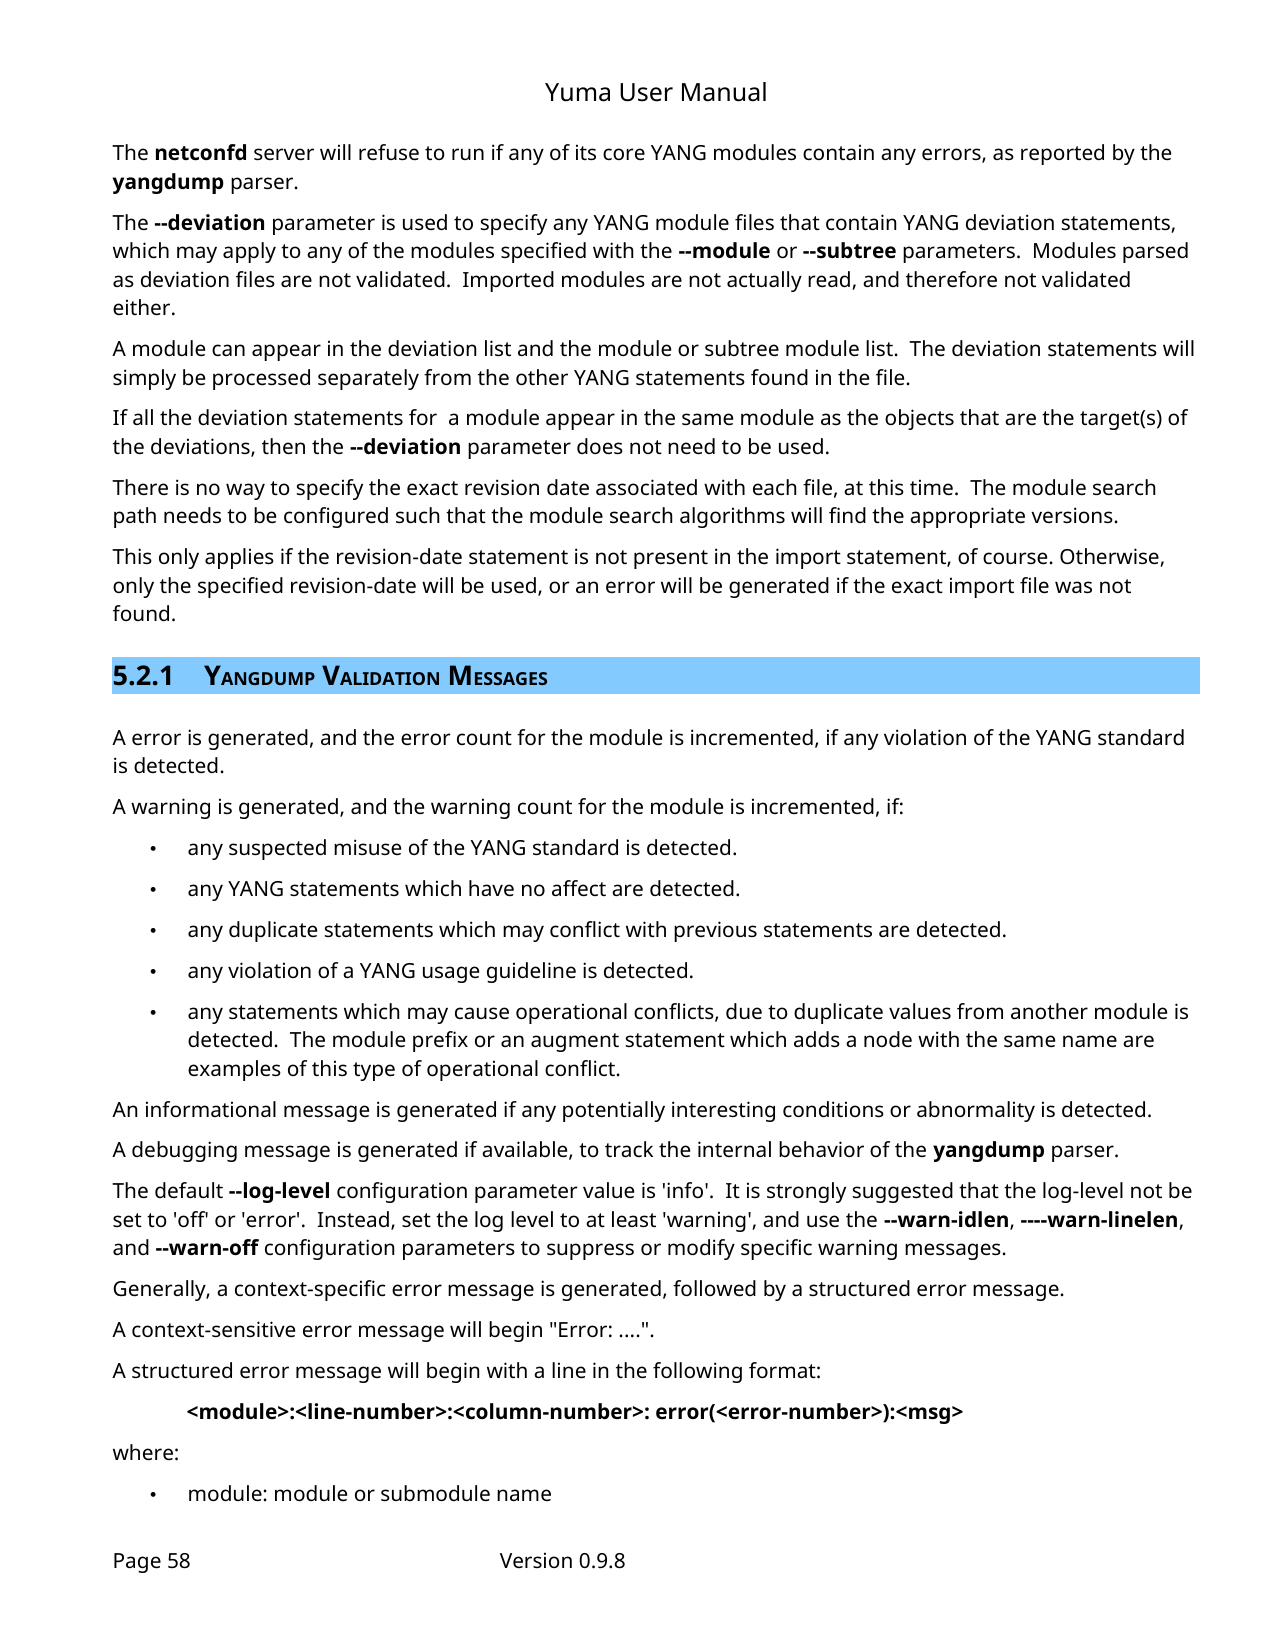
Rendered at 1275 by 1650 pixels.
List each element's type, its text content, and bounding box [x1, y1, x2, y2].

text A warning is generated, and the warning count for the module is incremented, if: [112, 792, 1200, 821]
text A module can appear in the deviation list and the module or subtree module list. The deviation statements will simply be processed separately from the other YANG statements found in the file. [112, 334, 1200, 391]
list any violation of a YANG usage guideline is detected. [150, 956, 1200, 984]
subtitle Yangdump Validation Messages [112, 657, 1200, 694]
list any YANG statements which have no affect are detected. [150, 874, 1200, 902]
text A error is generated, and the error count for the module is incremented, if any violation of the YANG standard is detected. [112, 723, 1200, 780]
list any statements which may cause operational conflicts, due to duplicate values from another module is detected. The module prefix or an augment statement which adds a node with the same name are examples of this type of operational conflict. [150, 997, 1200, 1082]
text Generally, a context-specific error message is generated, followed by a structured error message. [112, 1274, 1200, 1303]
text The --deviation parameter is used to specify any YANG module files that contain YANG deviation statements, which may apply to any of the modules specified with the --module or --subtree parameters. Modules parsed as deviation files are not validated. Imported modules are not actually read, and therefore not validated either. [112, 208, 1200, 322]
text A structured error message will begin with a line in the following format: [112, 1356, 1200, 1385]
text An informational message is generated if any potentially interesting conditions or abnormality is detected. [112, 1095, 1200, 1123]
list any duplicate statements which may conflict with previous statements are detected. [150, 915, 1200, 943]
list module: module or submodule name [150, 1479, 1200, 1507]
text A context-sensitive error message will begin "Error: ....". [112, 1315, 1200, 1344]
text If all the deviation statements for a module appear in the same module as the objects that are the target(s) of the deviations, then the --deviation parameter does not need to be used. [112, 403, 1200, 460]
text where: [112, 1438, 1200, 1467]
list any suspected misuse of the YANG standard is detected. [150, 833, 1200, 862]
text There is no way to specify the exact revision date associated with each file, at this time. The module search path needs to be configured such that the module search algorithms will find the appropriate versions. [112, 473, 1200, 530]
text A debugging message is generated if available, to track the internal behavior of the yangdump parser. [112, 1136, 1200, 1164]
text The netconfd server will refuse to run if any of its core YANG modules contain any errors, as reported by the yangdump parser. [112, 138, 1200, 195]
text This only applies if the revision-date statement is not present in the import statement, of course. Otherwise, only the specified revision-date will be used, or an error will be generated if the exact import file was not found. [112, 542, 1200, 628]
text <module>:<line-number>:<column-number>: error(<error-number>):<msg> [112, 1397, 1200, 1426]
text The default --log-level configuration parameter value is 'info'. It is strongly suggested that the log-level not be set to 'off' or 'error'. Instead, set the log level to at least 'warning', and use the --warn-idlen, ----warn-linelen, and --warn-off configuration parameters to suppress or modify specific warning messages. [112, 1177, 1200, 1262]
